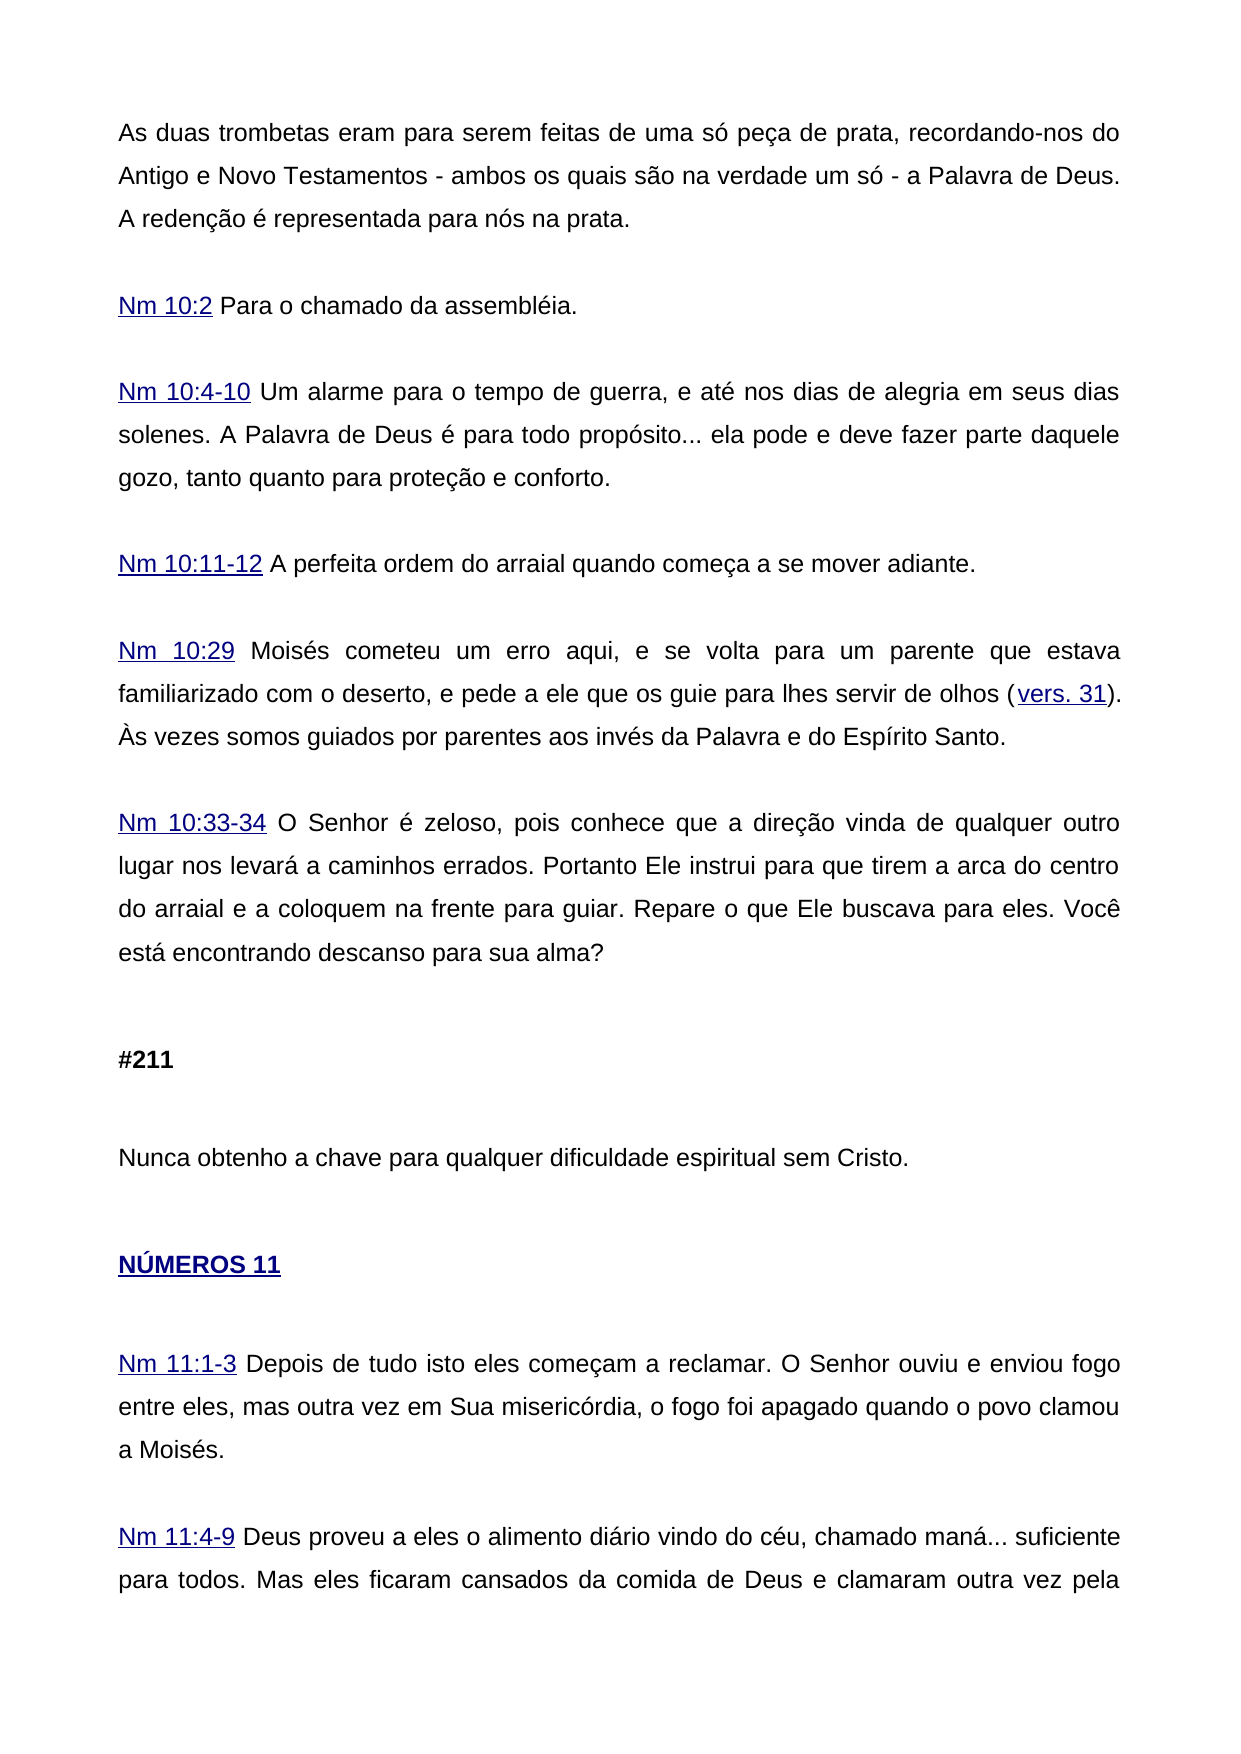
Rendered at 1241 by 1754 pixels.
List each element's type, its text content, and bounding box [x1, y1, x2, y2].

text As duas trombetas eram para serem feitas de uma só peça de prata, recordando-nos do Antigo e Novo Testamentos - ambos os quais são na verdade um só - a Palavra de Deus. A redenção é representada para nós na prata. [118, 118, 1122, 233]
text Nm 10:11-12 A perfeita ordem do arraial quando começa a se mover adiante. [118, 549, 1122, 578]
text Nm 11:4-9 Deus proveu a eles o alimento diário vindo do céu, chamado maná... suficiente para todos. Mas eles ficaram cansados da comida de Deus e clamaram outra vez pela [118, 1522, 1122, 1593]
text Nm 11:1-3 Depois de tudo isto eles começam a reclamar. O Senhor ouviu e enviou fogo entre eles, mas outra vez em Sua misericórdia, o fogo foi apagado quando o povo clamou a Moisés. [118, 1349, 1122, 1464]
subtitle #211 [118, 1044, 1122, 1073]
text Nm 10:2 Para o chamado da assembléia. [118, 291, 1122, 319]
text Nm 10:33-34 O Senhor é zeloso, pois conhece que a direção vinda de qualquer outro lugar nos levará a caminhos errados. Portanto Ele instrui para que tirem a arca do centro do arraial e a coloquem na frente para guiar. Repare o que Ele buscava para eles. Você está encontrando descanso para sua alma? [118, 808, 1122, 966]
text Nunca obtenho a chave para qualquer dificuldade espiritual sem Cristo. [118, 1143, 1122, 1172]
text Nm 10:29 Moisés cometeu um erro aqui, e se volta para um parente que estava familiarizado com o deserto, e pede a ele que os guie para lhes servir de olhos (vers. 31). Às vezes somos guiados por parentes aos invés da Palavra e do Espírito Santo. [118, 636, 1122, 751]
text Nm 10:4-10 Um alarme para o tempo de guerra, e até nos dias de alegria em seus dias solenes. A Palavra de Deus é para todo propósito... ela pode e deve fazer parte daquele gozo, tanto quanto para proteção e conforto. [118, 377, 1122, 492]
subtitle NÚMEROS 11 [118, 1250, 1122, 1279]
